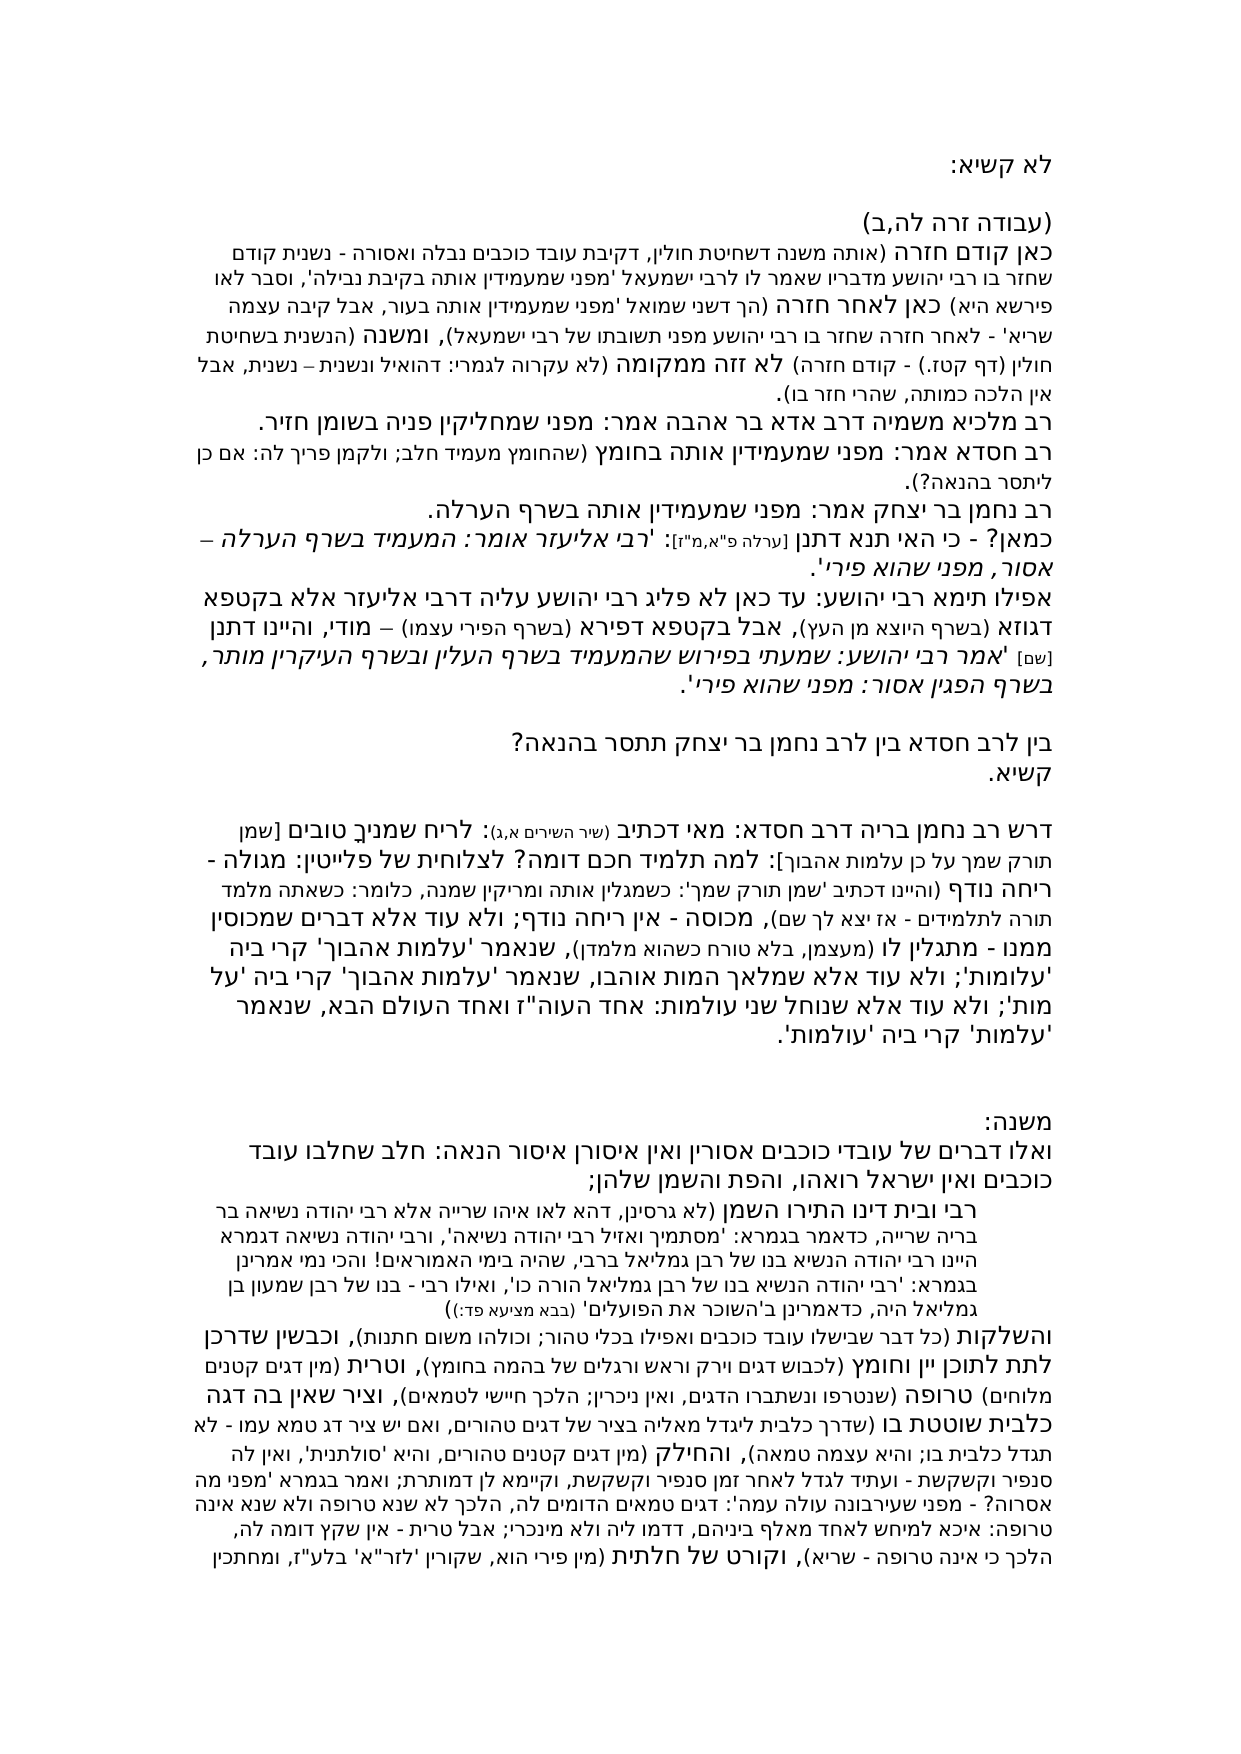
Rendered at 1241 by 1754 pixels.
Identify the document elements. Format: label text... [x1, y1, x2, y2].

text כמאן? - כי האי תנא דתנן [ערלה פ"א,מ"ז]: 'רבי אליעזר אומר: המעמיד בשרף הערלה – אסור, מפני שהוא פירי'. [187, 524, 1053, 583]
text משנה: [187, 1107, 1053, 1136]
text בין לרב חסדא בין לרב נחמן בר יצחק תתסר בהנאה? [187, 728, 1053, 758]
text (עבודה זרה לה,ב) [187, 208, 1053, 237]
text רב מלכיא משמיה דרב אדא בר אהבה אמר: מפני שמחליקין פניה בשומן חזיר. [187, 408, 1053, 437]
text לא קשיא: [187, 150, 1053, 179]
text אפילו תימא רבי יהושע: עד כאן לא פליג רבי יהושע עליה דרבי אליעזר אלא בקטפא דגוזא (בשרף היוצא מן העץ), אבל בקטפא דפירא (בשרף הפירי עצמו) – מודי, והיינו דתנן [שם] 'אמר רבי יהושע: שמעתי בפירוש שהמעמיד בשרף העלין ובשרף העיקרין מותר, בשרף הפגין אסור: מפני שהוא פירי'. [187, 583, 1053, 700]
text כאן קודם חזרה (אותה משנה דשחיטת חולין, דקיבת עובד כוכבים נבלה ואסורה - נשנית קודם שחזר בו רבי יהושע מדבריו שאמר לו לרבי ישמעאל 'מפני שמעמידין אותה בקיבת נבילה', וסבר לאו פירשא היא) כאן לאחר חזרה (הך דשני שמואל 'מפני שמעמידין אותה בעור, אבל קיבה עצמה שריא' - לאחר חזרה שחזר בו רבי יהושע מפני תשובתו של רבי ישמעאל), ומשנה (הנשנית בשחיטת חולין (דף קטז.) - קודם חזרה) לא זזה ממקומה (לא עקרוה לגמרי: דהואיל ונשנית – נשנית, אבל אין הלכה כמותה, שהרי חזר בו). [187, 237, 1053, 408]
text רב חסדא אמר: מפני שמעמידין אותה בחומץ (שהחומץ מעמיד חלב; ולקמן פריך לה: אם כן ליתסר בהנאה?). [187, 437, 1053, 495]
text רבי ובית דינו התירו השמן (לא גרסינן, דהא לאו איהו שרייה אלא רבי יהודה נשיאה בר בריה שרייה, כדאמר בגמרא: 'מסתמיך ואזיל רבי יהודה נשיאה', ורבי יהודה נשיאה דגמרא היינו רבי יהודה הנשיא בנו של רבן גמליאל ברבי, שהיה בימי האמוראים! והכי נמי אמרינן בגמרא: 'רבי יהודה הנשיא בנו של רבן גמליאל הורה כו', ואילו רבי - בנו של רבן שמעון בן גמליאל היה, כדאמרינן ב'השוכר את הפועלים' (בבא מציעא פד:)) [187, 1195, 978, 1321]
text והשלקות (כל דבר שבישלו עובד כוכבים ואפילו בכלי טהור; וכולהו משום חתנות), וכבשין שדרכן לתת לתוכן יין וחומץ (לכבוש דגים וירק וראש ורגלים של בהמה בחומץ), וטרית (מין דגים קטנים מלוחים) טרופה (שנטרפו ונשתברו הדגים, ואין ניכרין; הלכך חיישי לטמאים), וציר שאין בה דגה כלבית שוטטת בו (שדרך כלבית ליגדל מאליה בציר של דגים טהורים, ואם יש ציר דג טמא עמו - לא תגדל כלבית בו; והיא עצמה טמאה), והחילק (מין דגים קטנים טהורים, והיא 'סולתנית', ואין לה סנפיר וקשקשת - ועתיד לגדל לאחר זמן סנפיר וקשקשת, וקיימא לן דמותרת; ואמר בגמרא 'מפני מה אסרוה? - מפני שעירבונה עולה עמה': דגים טמאים הדומים לה, הלכך לא שנא טרופה ולא שנא אינה טרופה: איכא למיחש לאחד מאלף ביניהם, דדמו ליה ולא מינכרי; אבל טרית - אין שקץ דומה לה, הלכך כי אינה טרופה - שריא), וקורט של חלתית (מין פירי הוא, שקורין 'לזר"א' בלע"ז, ומחתכין [187, 1321, 1053, 1570]
text דרש רב נחמן בריה דרב חסדא: מאי דכתיב (שיר השירים א,ג): לריח שמניךָ טובים [שמן תורק שמך על כן עלמות אהבוך]: למה תלמיד חכם דומה? לצלוחית של פלייטין: מגולה - ריחה נודף (והיינו דכתיב 'שמן תורק שמך': כשמגלין אותה ומריקין שמנה, כלומר: כשאתה מלמד תורה לתלמידים - אז יצא לך שם), מכוסה - אין ריחה נודף; ולא עוד אלא דברים שמכוסין ממנו - מתגלין לו (מעצמן, בלא טורח כשהוא מלמדן), שנאמר 'עלמות אהבוך' קרי ביה 'עלומות'; ולא עוד אלא שמלאך המות אוהבו, שנאמר 'עלמות אהבוך' קרי ביה 'על מות'; ולא עוד אלא שנוחל שני עולמות: אחד העוה"ז ואחד העולם הבא, שנאמר 'עלמות' קרי ביה 'עולמות'. [187, 816, 1053, 1050]
text קשיא. [187, 758, 1053, 787]
text ואלו דברים של עובדי כוכבים אסורין ואין איסורן איסור הנאה: חלב שחלבו עובד כוכבים ואין ישראל רואהו, והפת והשמן שלהן; [187, 1136, 1053, 1195]
text רב נחמן בר יצחק אמר: מפני שמעמידין אותה בשרף הערלה. [187, 495, 1053, 524]
